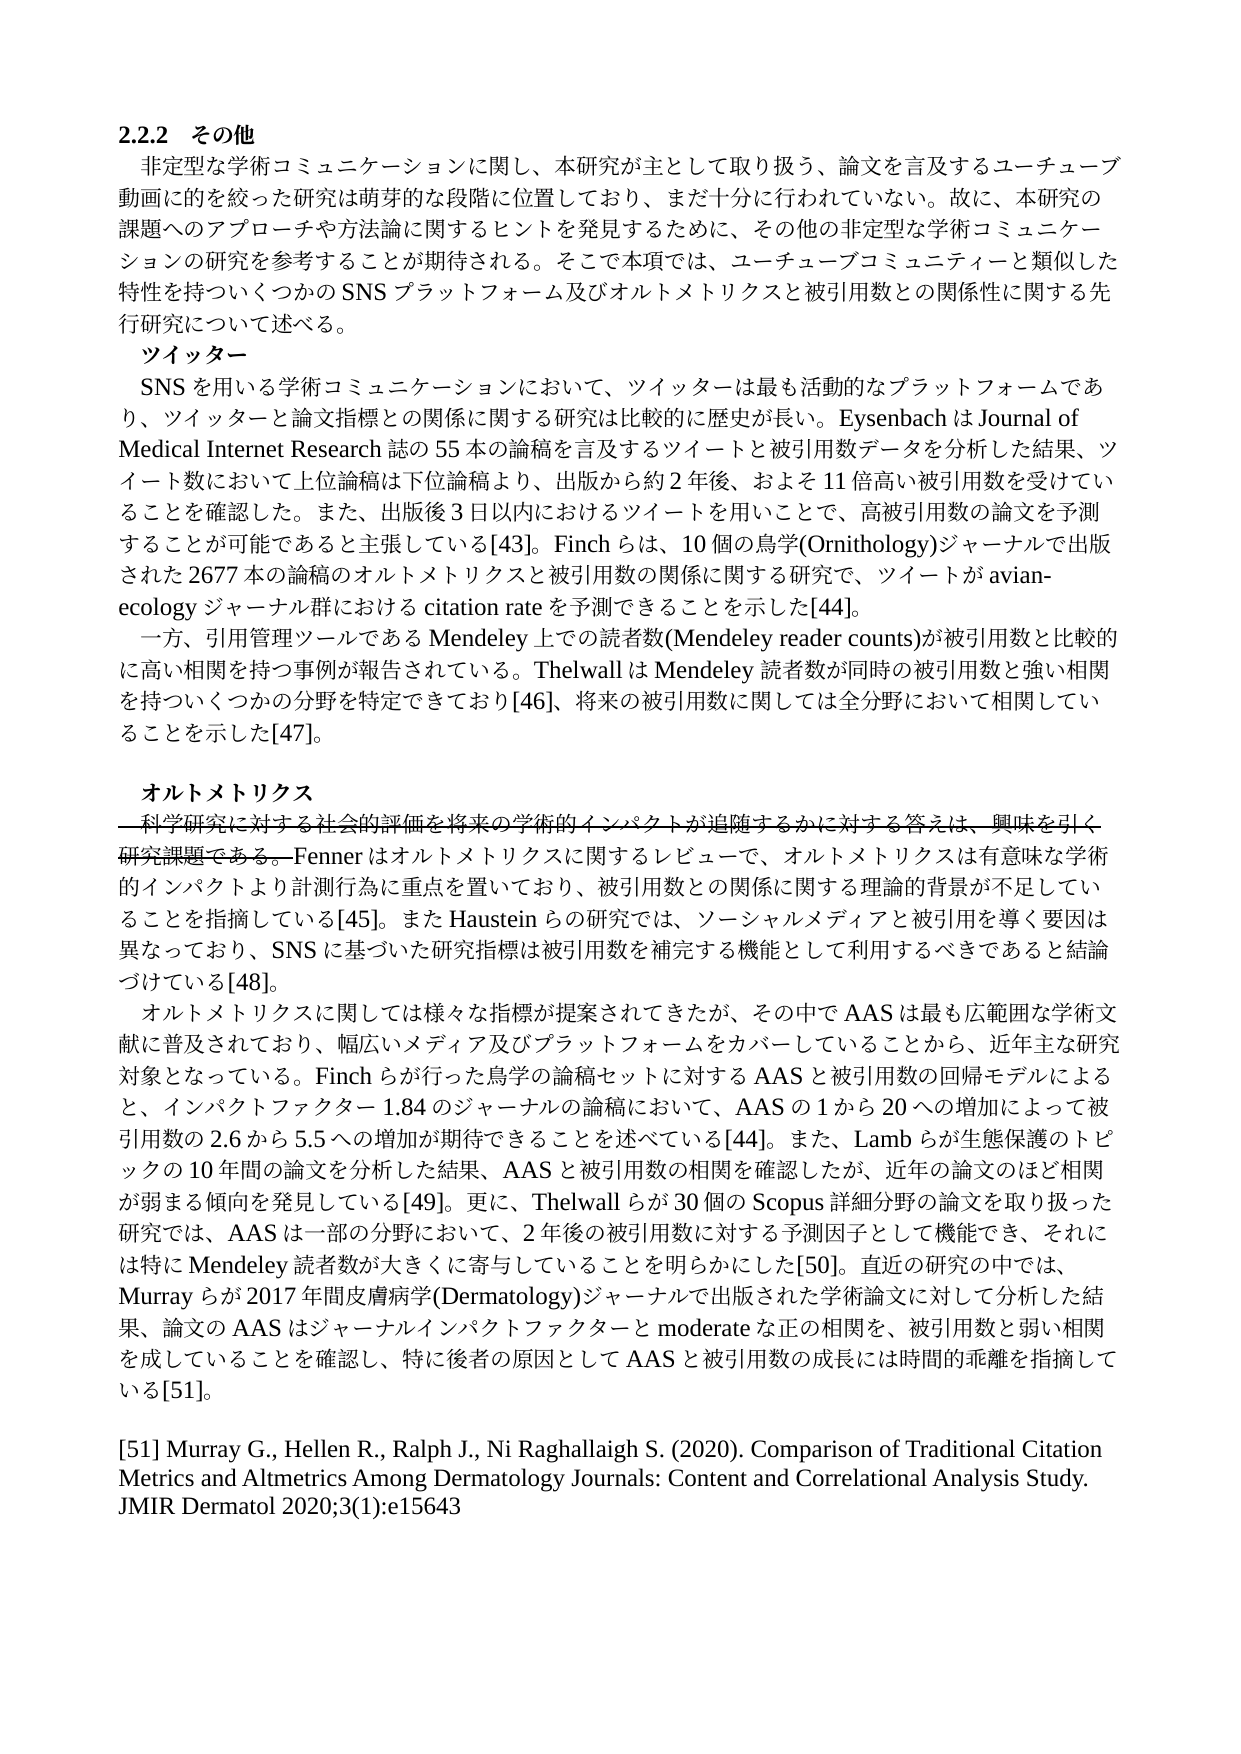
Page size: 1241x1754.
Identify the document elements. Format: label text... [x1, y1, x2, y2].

text [51] Murray G., Hellen R., Ralph J., Ni Raghallaigh S. (2020). Comparison of Traditional Citation Metrics and Altmetrics Among Dermatology Journals: Content and Correlational Analysis Study. JMIR Dermatol 2020;3(1):e15643 [118, 1434, 1122, 1520]
text ツイッター [118, 338, 1122, 370]
text 2.2.2 その他 [118, 118, 1122, 149]
text 科学研究に対する社会的評価を将来の学術的インパクトが追随するかに対する答えは、興味を引く研究課題である。Fennerはオルトメトリクスに関するレビューで、オルトメトリクスは有意味な学術的インパクトより計測行為に重点を置いており、被引用数との関係に関する理論的背景が不足していることを指摘している[45]。またHausteinらの研究では、ソーシャルメディアと被引用を導く要因は異なっており、SNSに基づいた研究指標は被引用数を補完する機能として利用するべきであると結論づけている[48]。 [118, 807, 1122, 996]
text オルトメトリクスに関しては様々な指標が提案されてきたが、その中でAASは最も広範囲な学術文献に普及されており、幅広いメディア及びプラットフォームをカバーしていることから、近年主な研究対象となっている。Finchらが行った鳥学の論稿セットに対するAASと被引用数の回帰モデルによると、インパクトファクター1.84のジャーナルの論稿において、AASの1から20への増加によって被引用数の2.6から5.5への増加が期待できることを述べている[44]。また、Lambらが生態保護のトピックの10年間の論文を分析した結果、AASと被引用数の相関を確認したが、近年の論文のほど相関が弱まる傾向を発見している[49]。更に、Thelwallらが30個のScopus詳細分野の論文を取り扱った研究では、AASは一部の分野において、2年後の被引用数に対する予測因子として機能でき、それには特にMendeley読者数が大きくに寄与していることを明らかにした[50]。直近の研究の中では、Murrayらが2017年間皮膚病学(Dermatology)ジャーナルで出版された学術論文に対して分析した結果、論文のAASはジャーナルインパクトファクターとmoderateな正の相関を、被引用数と弱い相関を成していることを確認し、特に後者の原因としてAASと被引用数の成長には時間的乖離を指摘している[51]。 [118, 996, 1122, 1405]
text 一方、引用管理ツールであるMendeley上での読者数(Mendeley reader counts)が被引用数と比較的に高い相関を持つ事例が報告されている。ThelwallはMendeley 読者数が同時の被引用数と強い相関を持ついくつかの分野を特定できており[46]、将来の被引用数に関しては全分野において相関していることを示した[47]。 [118, 621, 1122, 747]
text SNSを用いる学術コミュニケーションにおいて、ツイッターは最も活動的なプラットフォームであり、ツイッターと論文指標との関係に関する研究は比較的に歴史が長い。EysenbachはJournal of Medical Internet Research誌の55本の論稿を言及するツイートと被引用数データを分析した結果、ツイート数において上位論稿は下位論稿より、出版から約2年後、およそ11倍高い被引用数を受けていることを確認した。また、出版後3日以内におけるツイートを用いことで、高被引用数の論文を予測することが可能であると主張している[43]。Finchらは、10個の鳥学(Ornithology)ジャーナルで出版された2677本の論稿のオルトメトリクスと被引用数の関係に関する研究で、ツイートがavian-ecologyジャーナル群におけるcitation rateを予測できることを示した[44]。 [118, 370, 1122, 621]
text 非定型な学術コミュニケーションに関し、本研究が主として取り扱う、論文を言及するユーチューブ動画に的を絞った研究は萌芽的な段階に位置しており、まだ十分に行われていない。故に、本研究の課題へのアプローチや方法論に関するヒントを発見するために、その他の非定型な学術コミュニケーションの研究を参考することが期待される。そこで本項では、ユーチューブコミュニティーと類似した特性を持ついくつかのSNSプラットフォーム及びオルトメトリクスと被引用数との関係性に関する先行研究について述べる。 [118, 149, 1122, 338]
text オルトメトリクス [118, 776, 1122, 807]
